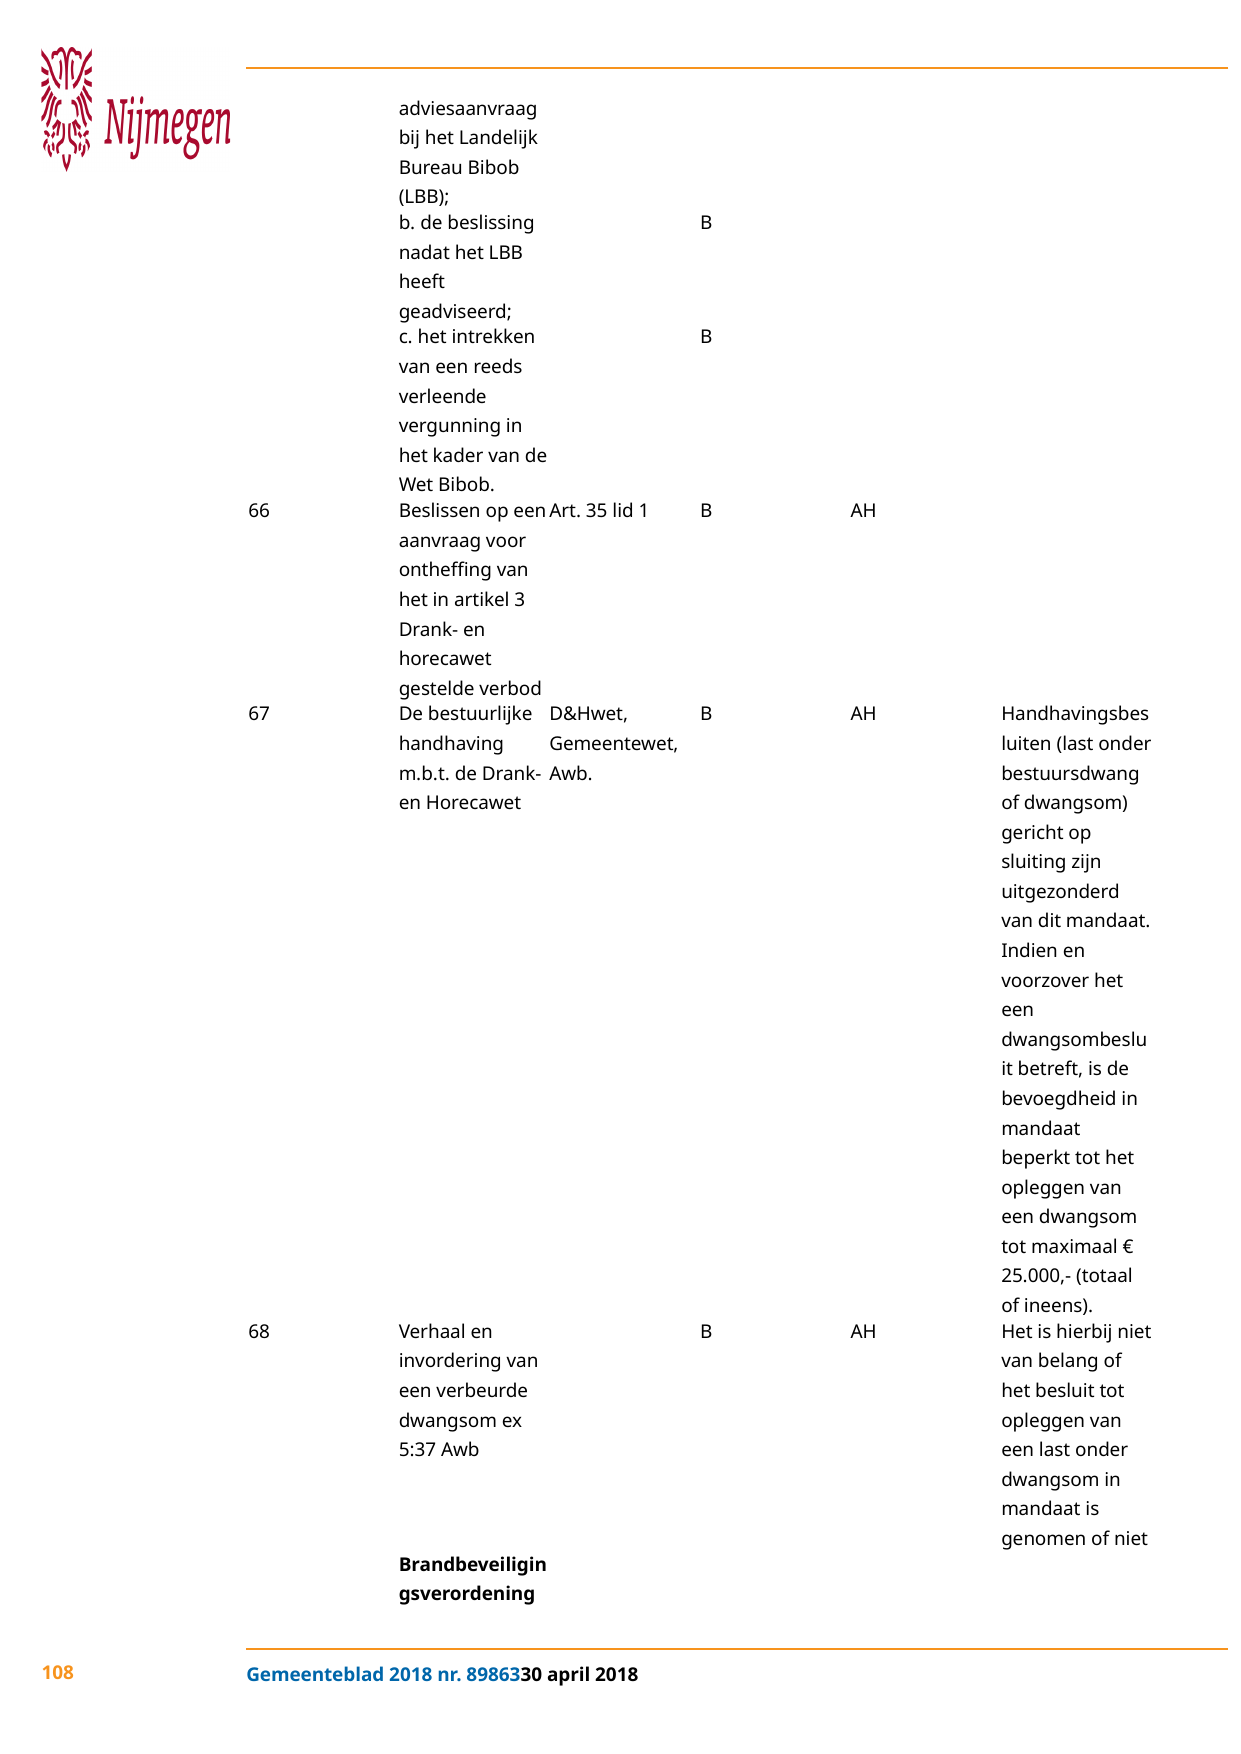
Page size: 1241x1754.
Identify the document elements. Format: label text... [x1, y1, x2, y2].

table_cell 66 [248, 498, 398, 701]
table_cell [1001, 95, 1152, 209]
table_cell [549, 209, 700, 324]
table_cell B [700, 1318, 850, 1551]
table_cell B [700, 324, 850, 497]
table_cell Het is hierbij niet van belang of het besluit tot opleggen van een last onder dwangsom in mandaat is genomen of niet [1001, 1318, 1152, 1551]
table_cell [850, 324, 1001, 497]
table_cell [850, 95, 1001, 209]
table_cell [248, 324, 398, 497]
table_cell [248, 1551, 398, 1606]
table_cell Verhaal en invordering van een verbeurde dwangsom ex 5:37 Awb [399, 1318, 549, 1551]
picture [41, 47, 231, 172]
table_cell B [700, 701, 850, 1318]
table_cell c. het intrekken van een reeds verleende vergunning in het kader van de Wet Bibob. [399, 324, 549, 497]
table_cell Art. 35 lid 1 [549, 498, 700, 701]
table_cell B [700, 498, 850, 701]
table_cell [1001, 209, 1152, 324]
table_cell [549, 1551, 700, 1606]
table_cell D&Hwet, Gemeentewet, Awb. [549, 701, 700, 1318]
table_cell b. de beslissing nadat het LBB heeft geadviseerd; [399, 209, 549, 324]
table_cell [549, 95, 700, 209]
table_cell AH [850, 498, 1001, 701]
table_cell adviesaanvraag bij het Landelijk Bureau Bibob (LBB); [399, 95, 549, 209]
table_cell AH [850, 701, 1001, 1318]
table_cell [1001, 1551, 1152, 1606]
table_cell [850, 1551, 1001, 1606]
table_cell [700, 95, 850, 209]
table_cell Brandbeveiligingsverordening [399, 1551, 549, 1606]
table_cell De bestuurlijke handhaving m.b.t. de Drank- en Horecawet [399, 701, 549, 1318]
table_cell [248, 95, 398, 209]
table_cell [549, 324, 700, 497]
table_cell [1001, 498, 1152, 701]
table_cell 68 [248, 1318, 398, 1551]
table_cell [850, 209, 1001, 324]
table_cell Beslissen op een aanvraag voor ontheffing van het in artikel 3 Drank- en horecawet gestelde verbod [399, 498, 549, 701]
table_cell [549, 1318, 700, 1551]
table_cell Handhavingsbesluiten (last onder bestuursdwang of dwangsom) gericht op sluiting zijn uitgezonderd van dit mandaat. Indien en voorzover het een dwangsombesluit betreft, is de bevoegdheid in mandaat beperkt tot het opleggen van een dwangsom tot maximaal € 25.000,- (totaal of ineens). [1001, 701, 1152, 1318]
table_cell [248, 209, 398, 324]
table_cell 67 [248, 701, 398, 1318]
table_cell B [700, 209, 850, 324]
table_cell [700, 1551, 850, 1606]
table_cell [1001, 324, 1152, 497]
table_cell AH [850, 1318, 1001, 1551]
